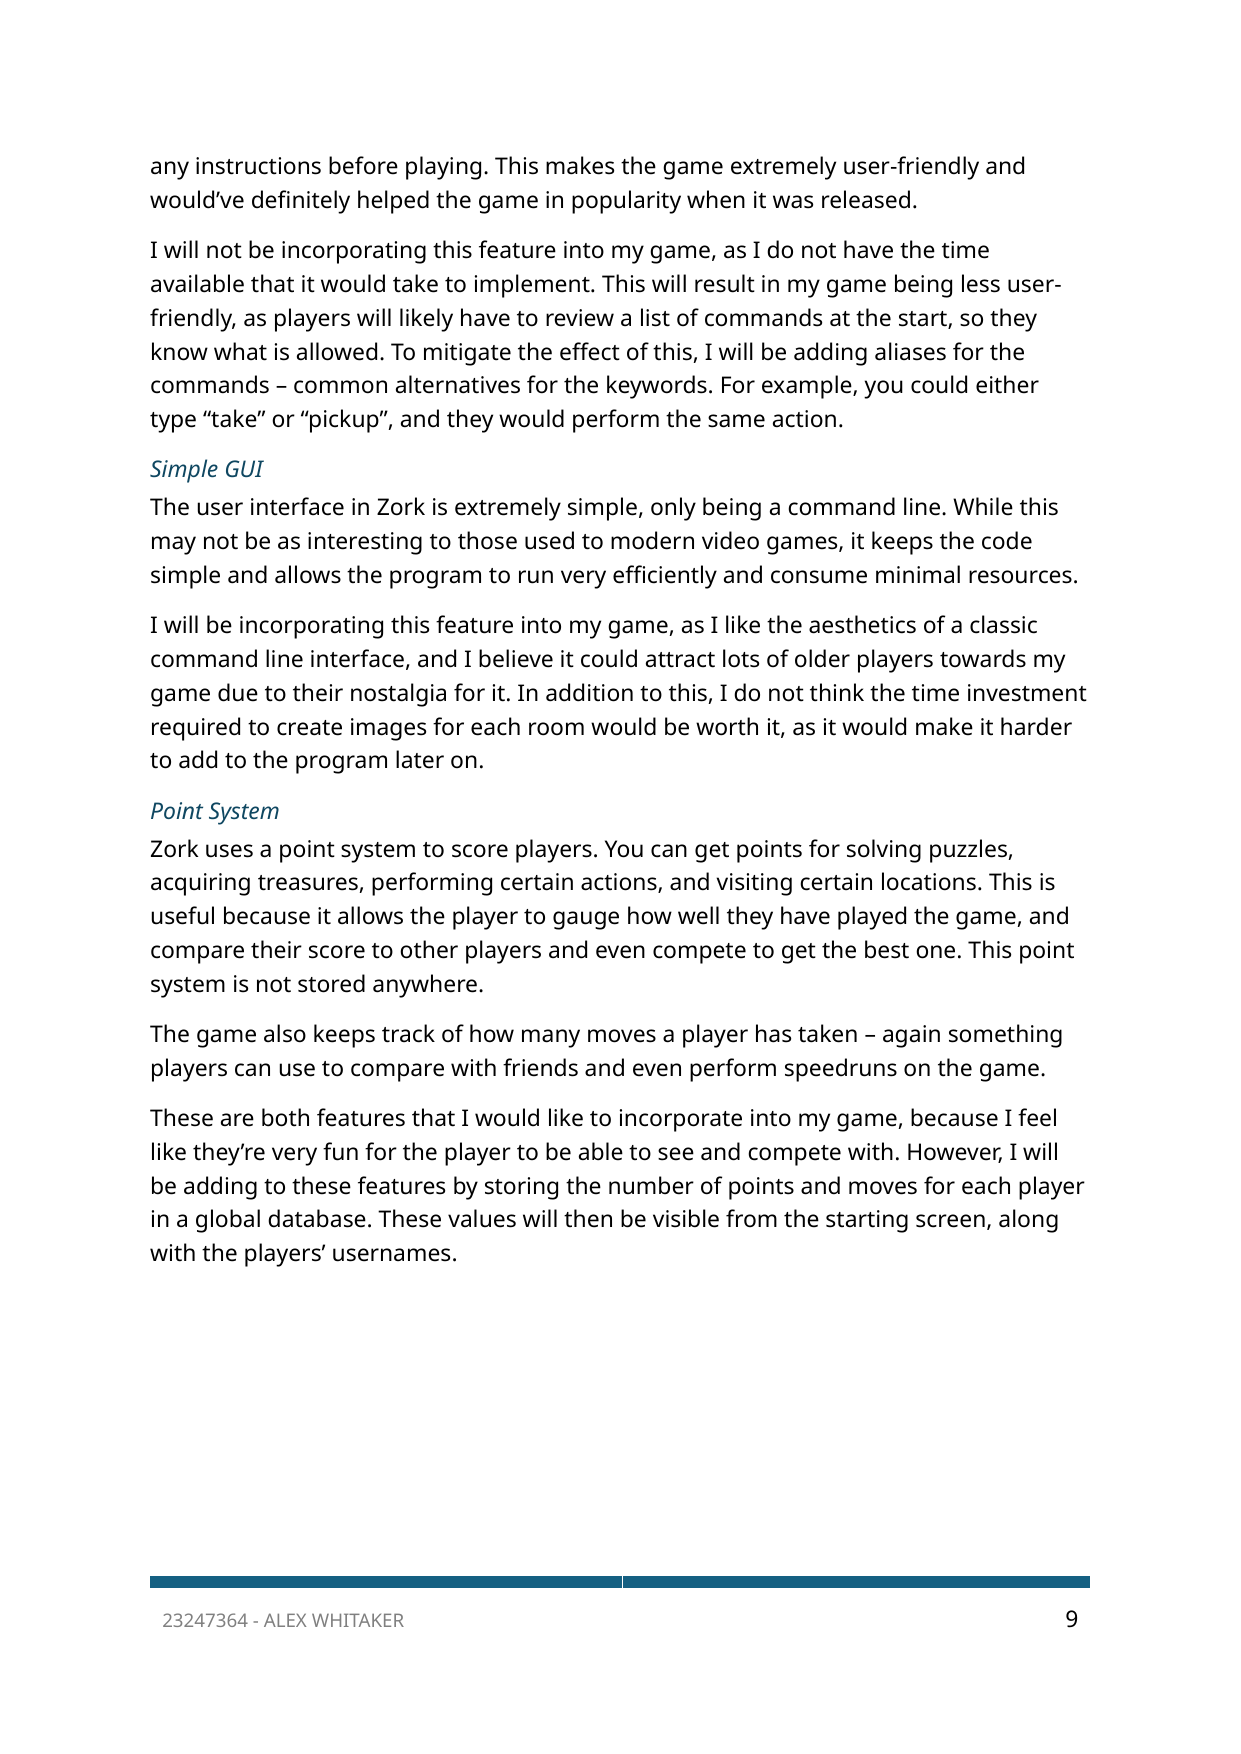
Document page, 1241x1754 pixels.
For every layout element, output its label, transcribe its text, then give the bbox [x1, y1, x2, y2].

text I will be incorporating this feature into my game, as I like the aesthetics of a classic command line interface, and I believe it could attract lots of older players towards my game due to their nostalgia for it. In addition to this, I do not think the time investment required to create images for each room would be worth it, as it would make it harder to add to the program later on. [150, 609, 1090, 775]
text any instructions before playing. This makes the game extremely user-friendly and would’ve definitely helped the game in popularity when it was released. [150, 150, 1090, 215]
text I will not be incorporating this feature into my game, as I do not have the time available that it would take to implement. This will result in my game being less user-friendly, as players will likely have to review a list of commands at the start, so they know what is allowed. To mitigate the effect of this, I will be adding aliases for the commands – common alternatives for the keywords. For example, you could either type “take” or “pickup”, and they would perform the same action. [150, 234, 1090, 434]
subtitle Simple GUI [150, 453, 1090, 484]
subtitle Point System [150, 794, 1090, 826]
text The user interface in Zork is extremely simple, only being a command line. While this may not be as interesting to those used to modern video games, it keeps the code simple and allows the program to run very efficiently and consume minimal resources. [150, 491, 1090, 590]
text Zork uses a point system to score players. You can get points for solving puzzles, acquiring treasures, performing certain actions, and visiting certain locations. This is useful because it allows the player to gauge how well they have played the game, and compare their score to other players and even compete to get the best one. This point system is not stored anywhere. [150, 832, 1090, 999]
text The game also keeps track of how many moves a player has taken – again something players can use to compare with friends and even perform speedruns on the game. [150, 1018, 1090, 1083]
text These are both features that I would like to incorporate into my game, because I feel like they’re very fun for the player to be able to see and compete with. However, I will be adding to these features by storing the number of points and moves for each player in a global database. These values will then be visible from the starting screen, along with the players’ usernames. [150, 1102, 1090, 1268]
